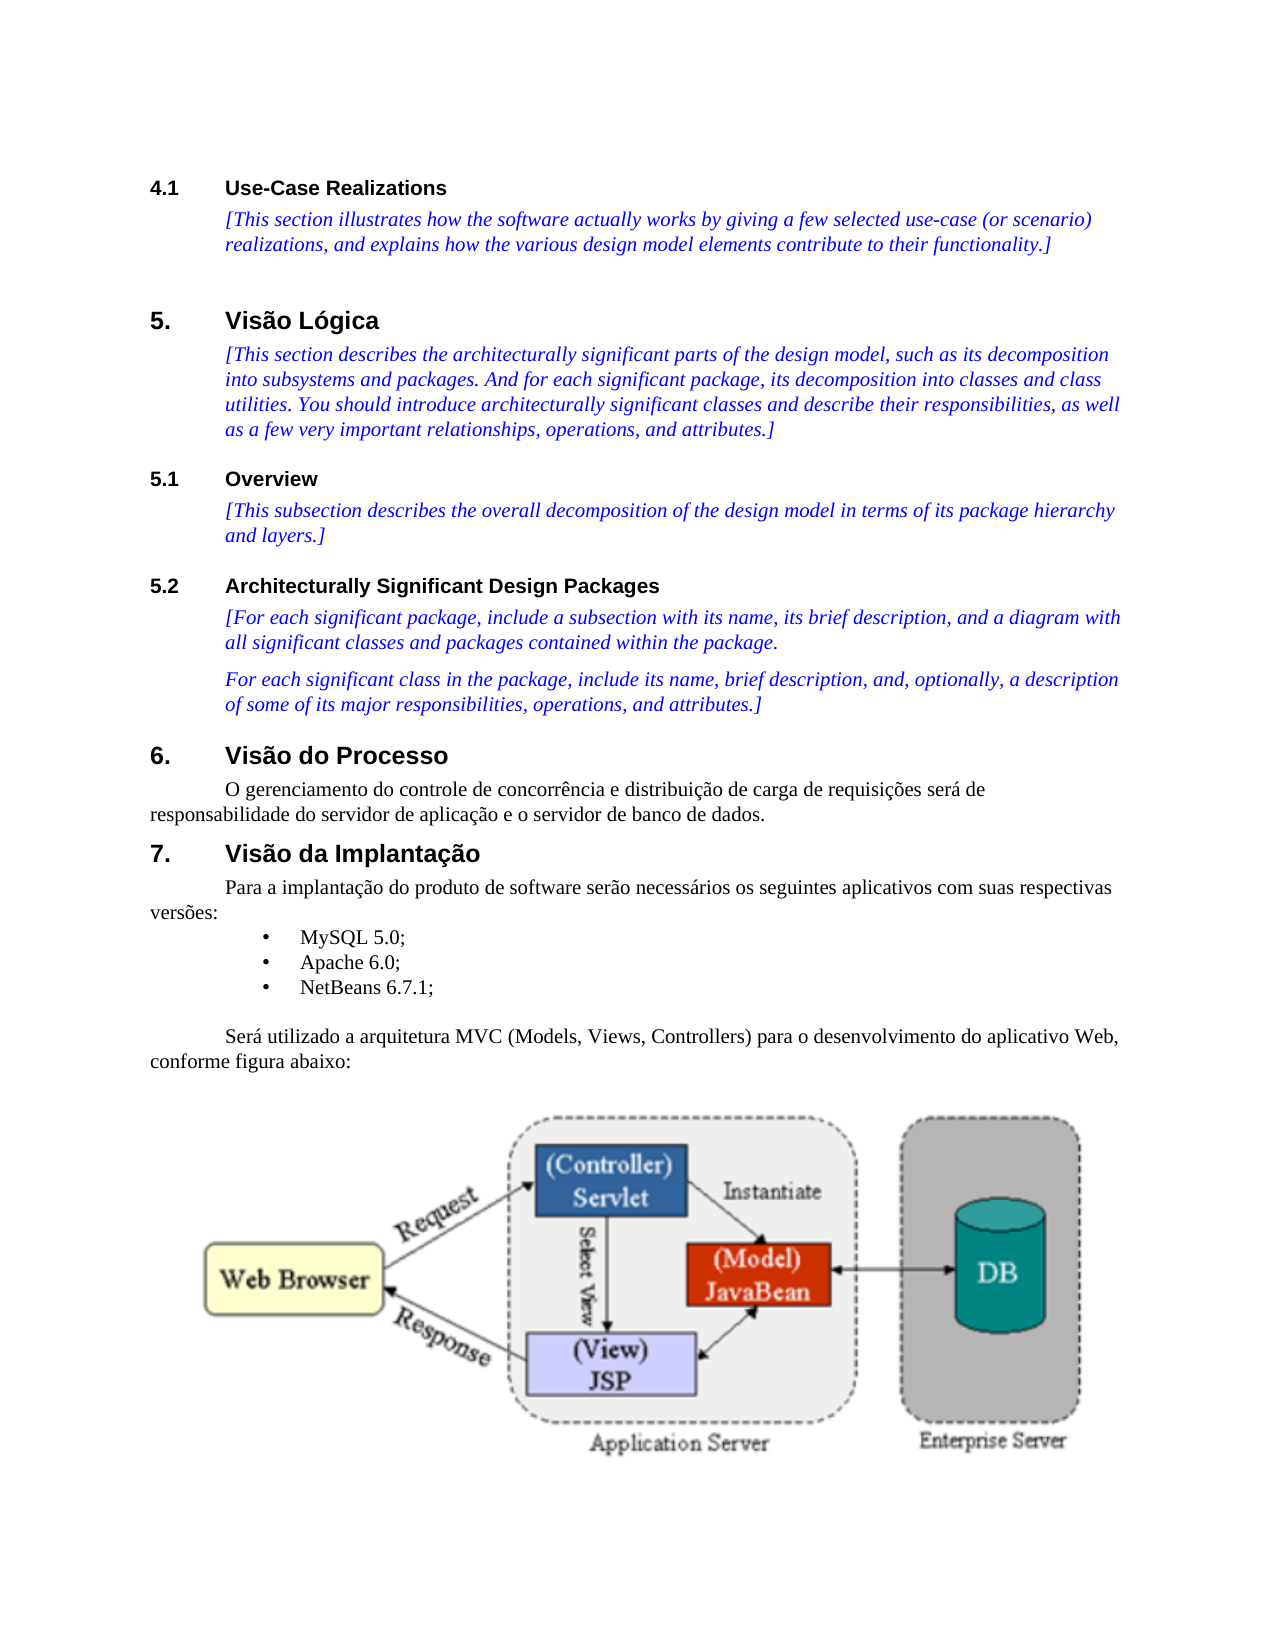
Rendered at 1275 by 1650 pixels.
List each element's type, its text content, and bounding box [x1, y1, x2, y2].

text [This subsection describes the overall decomposition of the design model in terms of its package hierarchy and layers.] [225, 497, 1125, 547]
text responsabilidade do servidor de aplicação e o servidor de banco de dados. [150, 801, 1125, 826]
text Para a implantação do produto de software serão necessários os seguintes aplicativos com suas respectivas versões: [150, 874, 1125, 924]
text For each significant class in the package, include its name, brief description, and, optionally, a description of some of its major responsibilities, operations, and attributes.] [225, 666, 1125, 716]
picture [150, 1097, 1125, 1475]
subtitle Overview [150, 466, 1125, 491]
subtitle Visão Lógica [150, 306, 1125, 335]
text [For each significant package, include a subsection with its name, its brief description, and a diagram with all significant classes and packages contained within the package. [225, 604, 1125, 654]
subtitle Visão do Processo [150, 741, 1125, 770]
list NetBeans 6.7.1; [262, 974, 1125, 999]
list MySQL 5.0; [262, 924, 1125, 949]
subtitle Visão da Implantação [150, 839, 1125, 867]
list Apache 6.0; [262, 949, 1125, 974]
subtitle Use-Case Realizations [150, 175, 1125, 200]
subtitle Architecturally Significant Design Packages [150, 572, 1125, 597]
text [This section describes the architecturally significant parts of the design model, such as its decomposition into subsystems and packages. And for each significant package, its decomposition into classes and class utilities. You should introduce architecturally significant classes and describe their responsibilities, as well as a few very important relationships, operations, and attributes.] [225, 341, 1125, 441]
text Será utilizado a arquitetura MVC (Models, Views, Controllers) para o desenvolvimento do aplicativo Web, conforme figura abaixo: [150, 1023, 1125, 1073]
text [This section illustrates how the software actually works by giving a few selected use-case (or scenario) realizations, and explains how the various design model elements contribute to their functionality.] [225, 206, 1125, 256]
text O gerenciamento do controle de concorrência e distribuição de carga de requisições será de [150, 776, 1125, 801]
